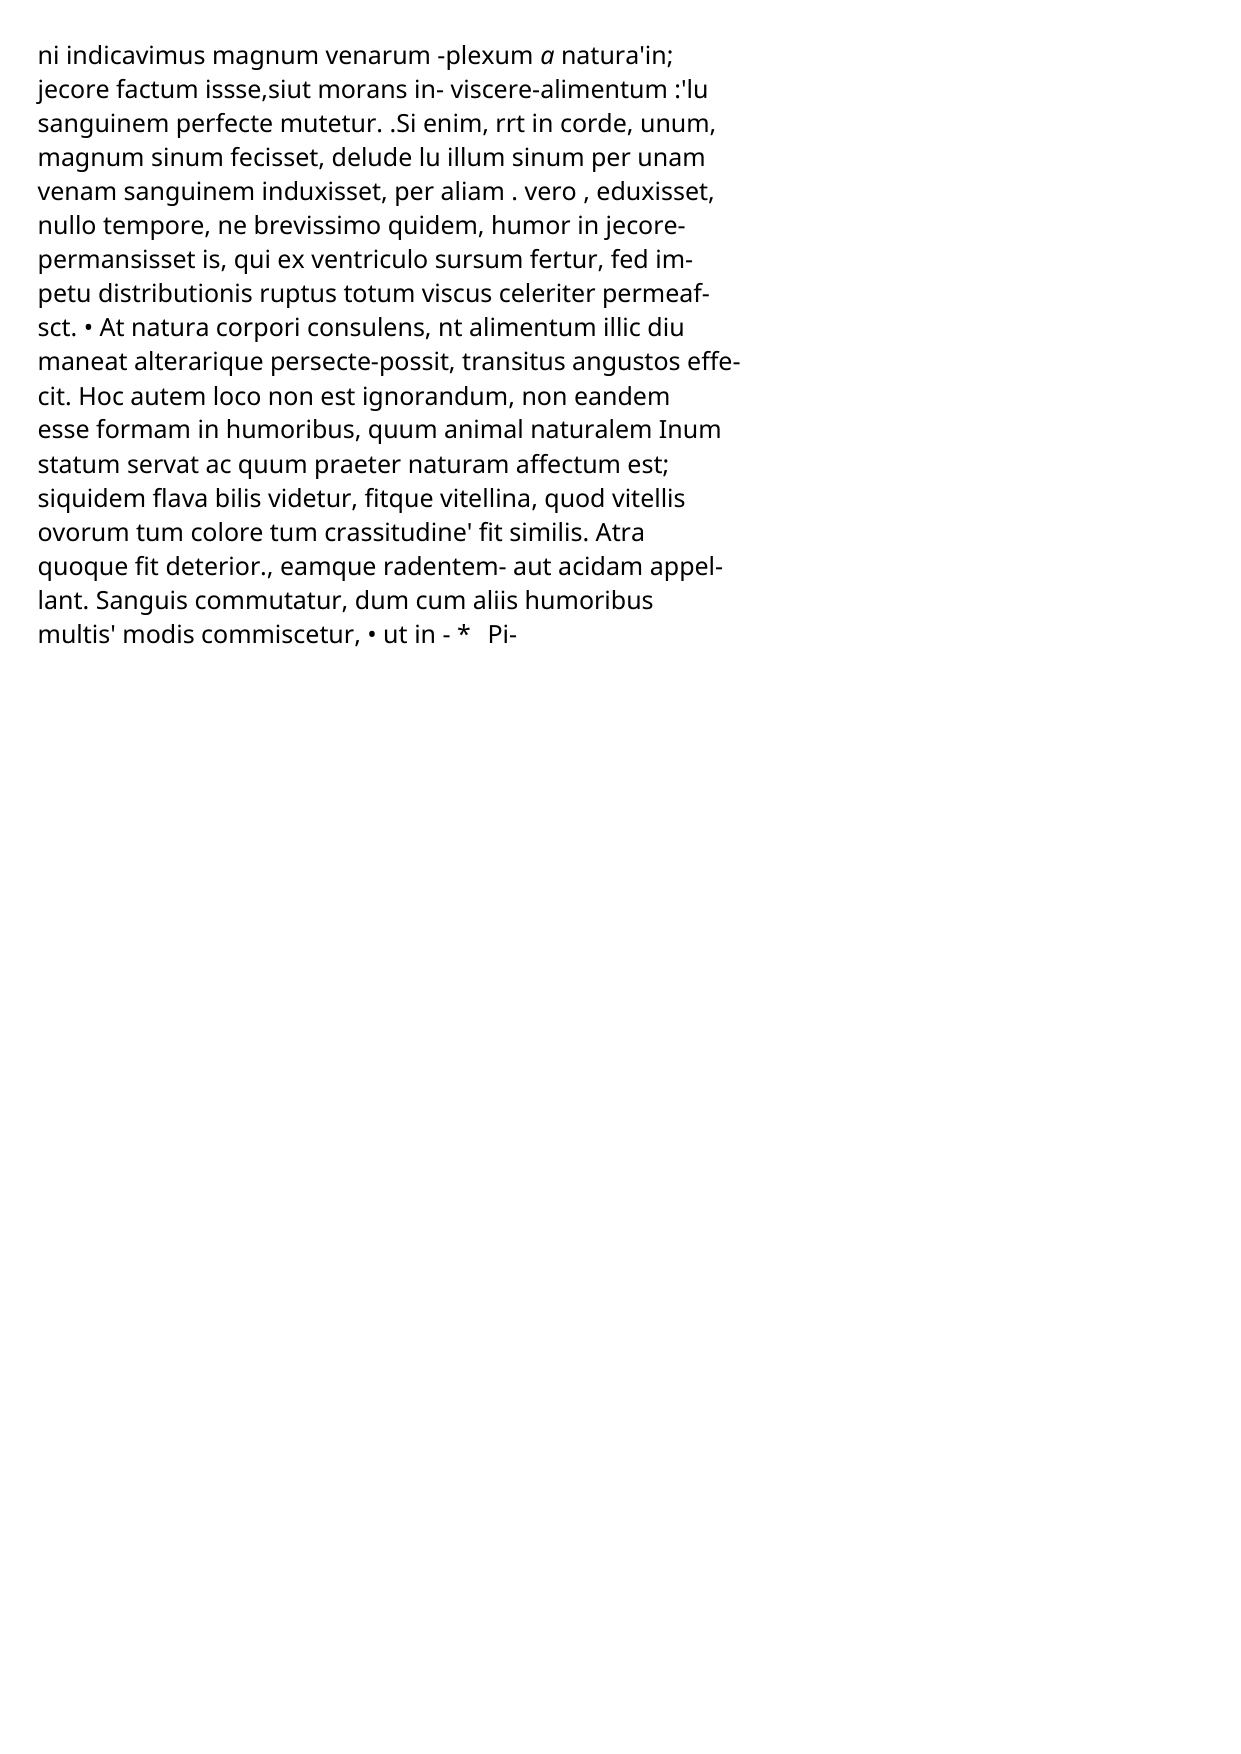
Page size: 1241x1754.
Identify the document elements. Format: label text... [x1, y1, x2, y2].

text ni indicavimus magnum venarum -plexum a natura'in; jecore factum issse,siut morans in- viscere-alimentum :'lu sanguinem perfecte mutetur. .Si enim, rrt in corde, unum, magnum sinum fecisset, delude lu illum sinum per unam venam sanguinem induxisset, per aliam . vero , eduxisset, nullo tempore, ne brevissimo quidem, humor in jecore- permansisset is, qui ex ventriculo sursum fertur, fed im- petu distributionis ruptus totum viscus celeriter permeaf- sct. • At natura corpori consulens, nt alimentum illic diu maneat alterarique persecte-possit, transitus angustos effe- cit. Hoc autem loco non est ignorandum, non eandem esse formam in humoribus, quum animal naturalem Inum statum servat ac quum praeter naturam affectum est; siquidem flava bilis videtur, fitque vitellina, quod vitellis ovorum tum colore tum crassitudine' fit similis. Atra quoque fit deterior., eamque radentem- aut acidam appel- lant. Sanguis commutatur, dum cum aliis humoribus multis' modis commiscetur, • ut in - * Pi- [37, 37, 1203, 651]
